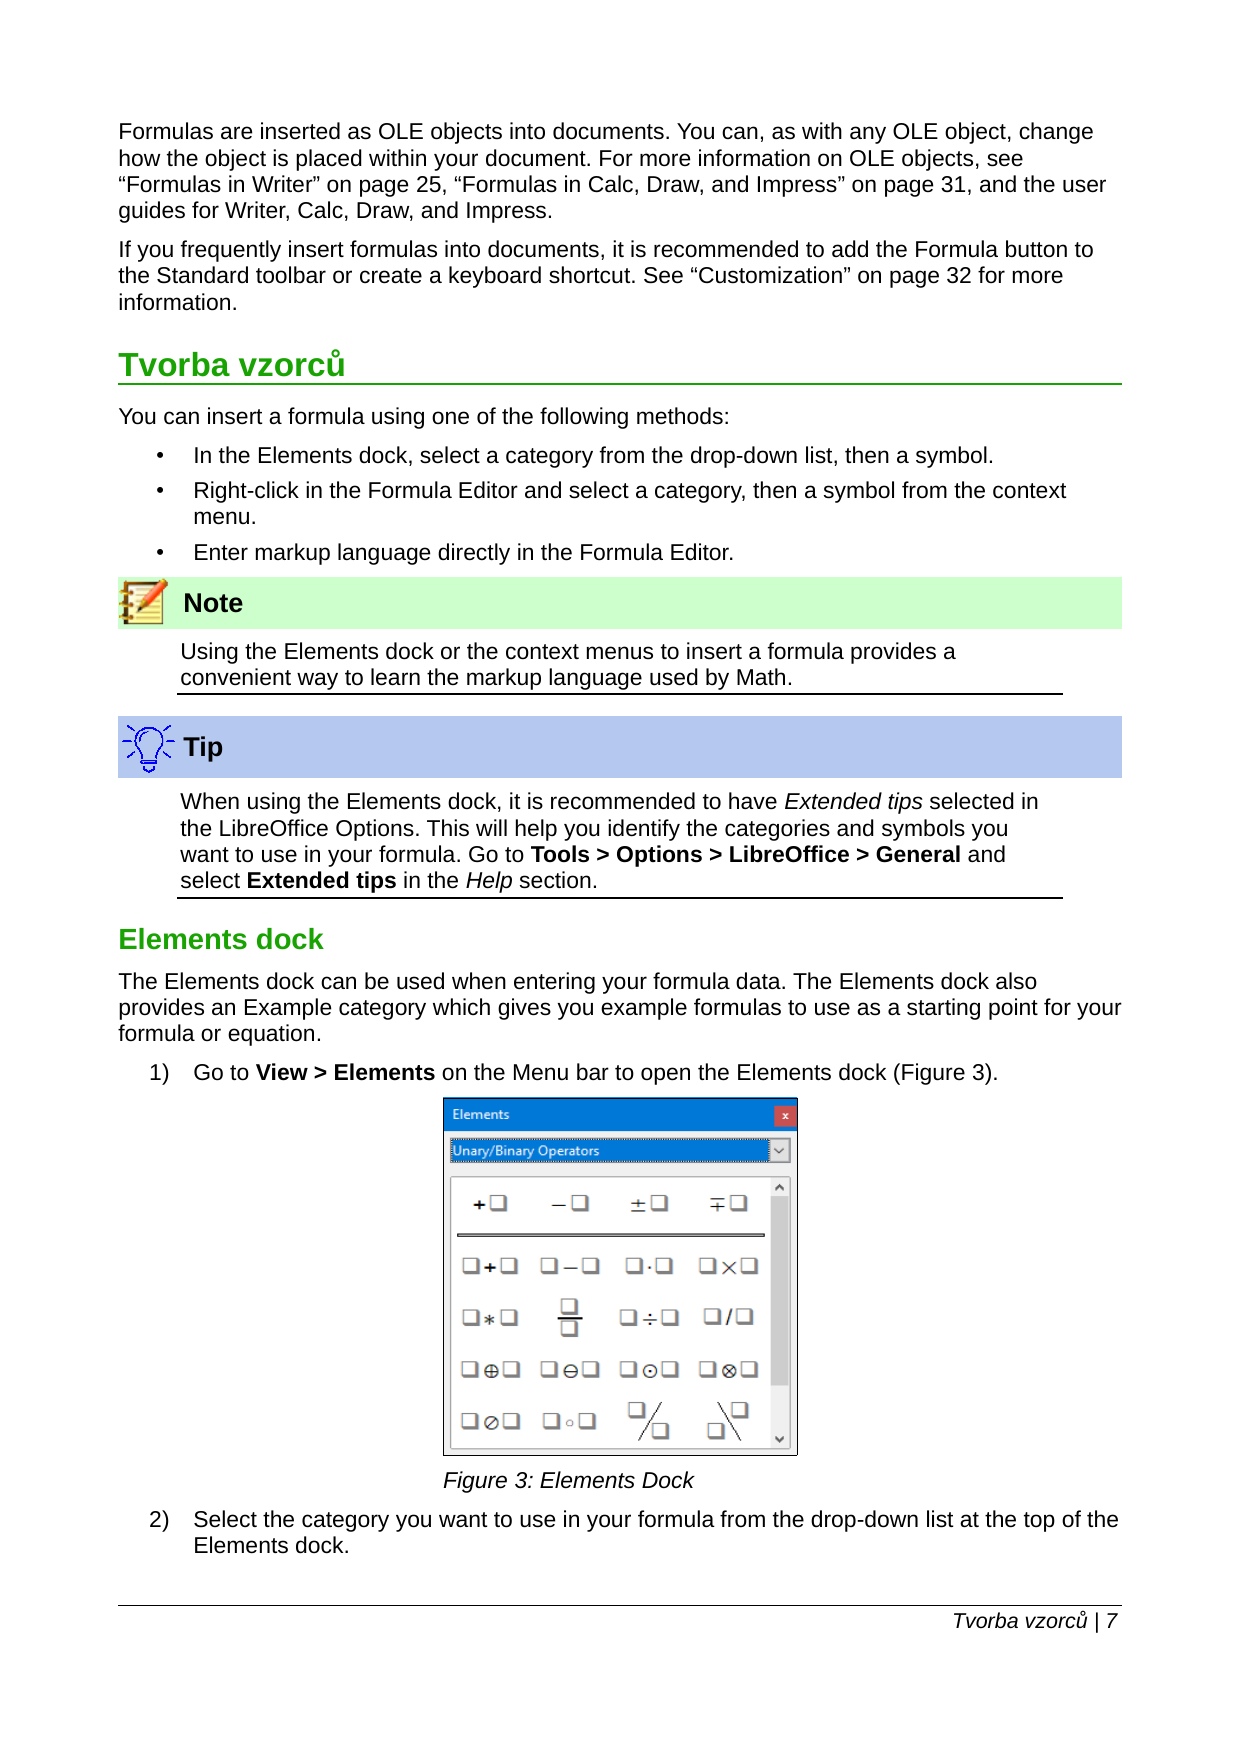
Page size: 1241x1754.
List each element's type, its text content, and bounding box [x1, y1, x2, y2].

text You can insert a formula using one of the following methods: [118, 403, 1122, 429]
text When using the Elements dock, it is recommended to have Extended tips selected in the LibreOffice Options. This will help you identify the categories and symbols you want to use in your formula. Go to Tools > Options > LibreOffice > General and select Extended tips in the Help section. [177, 785, 1063, 897]
picture [444, 1099, 797, 1455]
picture [119, 577, 170, 628]
picture [119, 717, 179, 777]
list Enter markup language directly in the Formula Editor. [156, 538, 1122, 565]
text Formulas are inserted as OLE objects into documents. You can, as with any OLE object, change how the object is placed within your document. For more information on OLE objects, see “Formulas in Writer” on page 25, “Formulas in Calc, Draw, and Impress” on page 31, and the user guides for Writer, Calc, Draw, and Impress. [118, 118, 1122, 223]
text The Elements dock can be used when entering your formula data. The Elements dock also provides an Example category which gives you example formulas to use as a starting point for your formula or equation. [118, 968, 1122, 1047]
list Right-click in the Formula Editor and select a category, then a symbol from the context menu. [156, 477, 1122, 529]
list Go to View > Elements on the Menu bar to open the Elements dock (Figure 3). [169, 1059, 1122, 1086]
list In the Elements dock, select a category from the drop-down list, then a symbol. [156, 442, 1122, 468]
subtitle Tvorba vzorců [118, 344, 1122, 383]
subtitle Tip [118, 716, 1122, 778]
subtitle Elements dock [118, 922, 1122, 956]
text Using the Elements dock or the context menus to insert a formula provides a convenient way to learn the markup language used by Math. [177, 634, 1063, 693]
list Select the category you want to use in your formula from the drop-down list at the top of the Elements dock. [169, 1506, 1122, 1558]
text Figure 3: Elements Dock [443, 1467, 797, 1493]
subtitle Note [118, 577, 1122, 629]
text If you frequently insert formulas into documents, it is recommended to add the Formula button to the Standard toolbar or create a keyboard shortcut. See “Customization” on page 32 for more information. [118, 236, 1122, 315]
